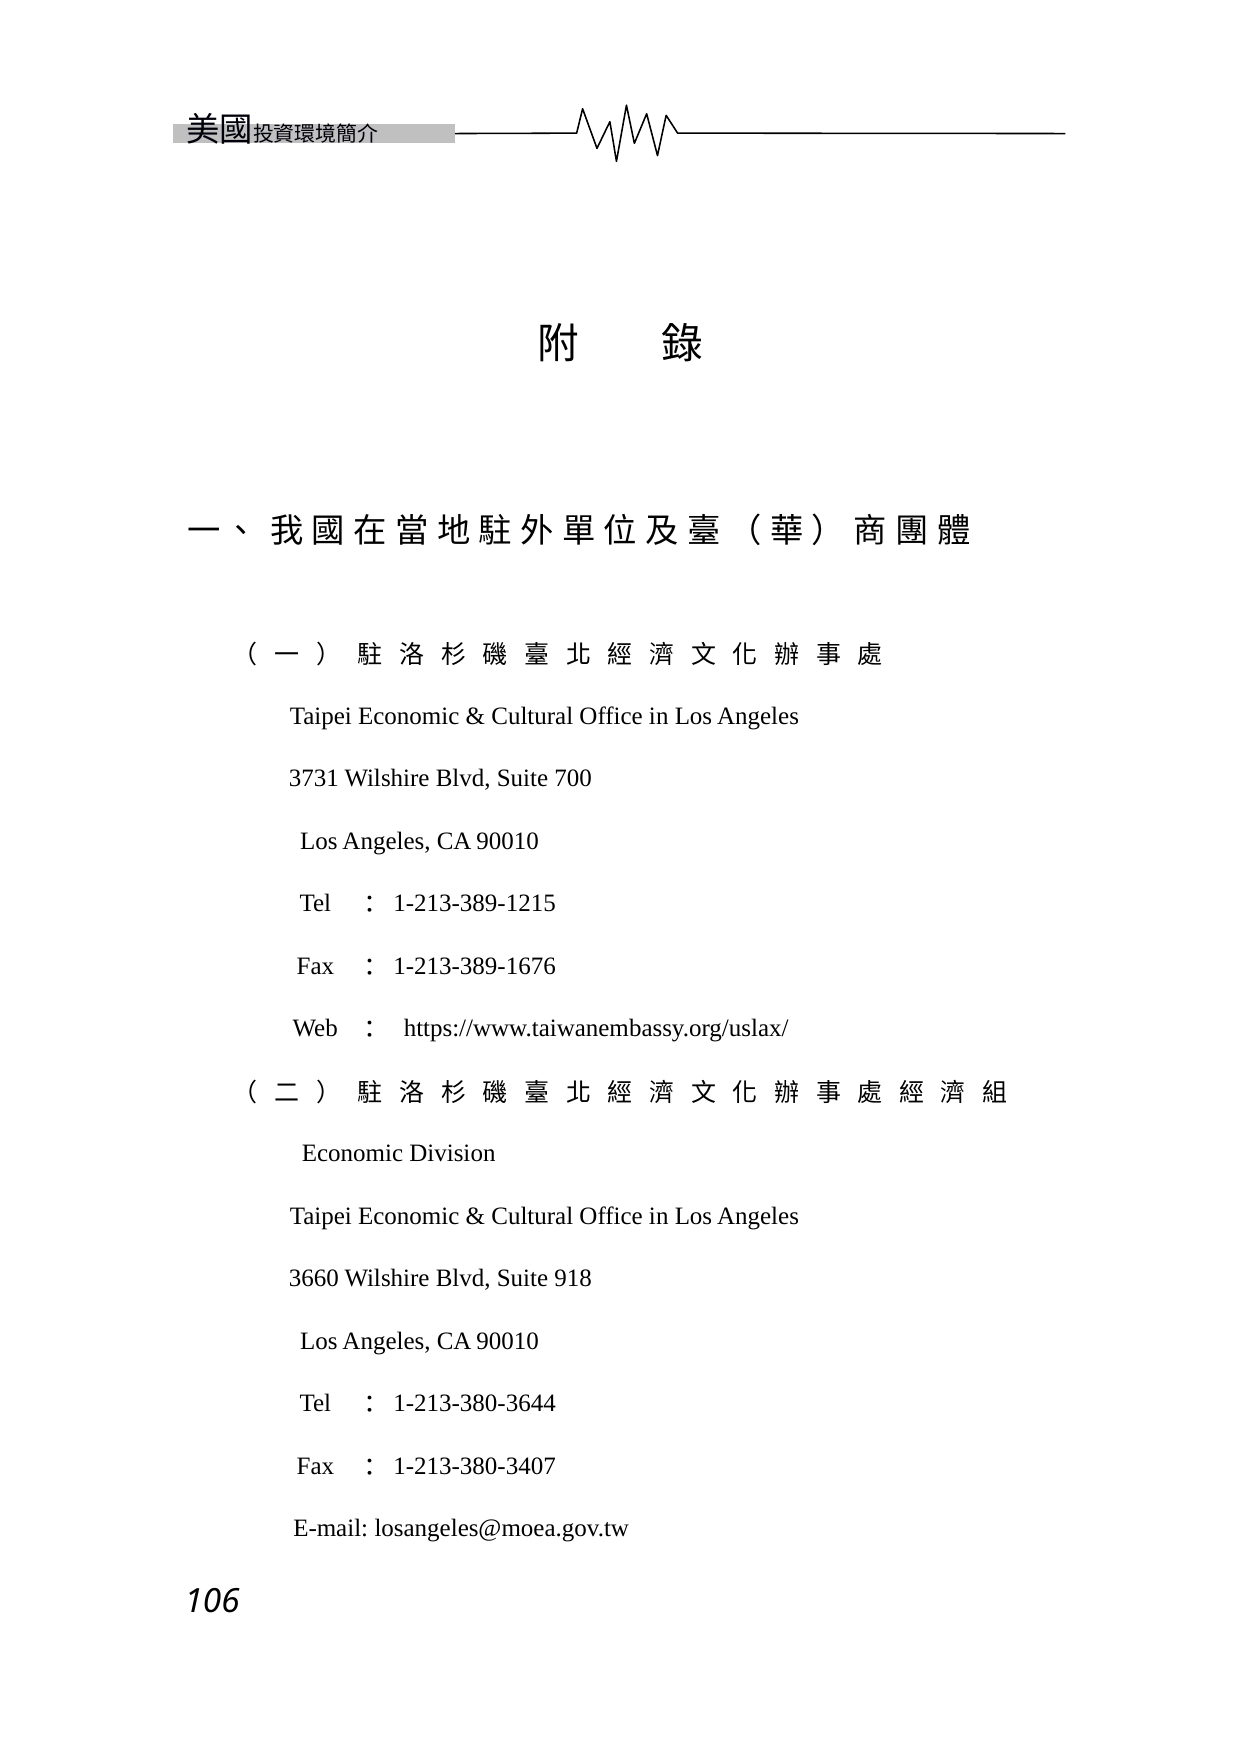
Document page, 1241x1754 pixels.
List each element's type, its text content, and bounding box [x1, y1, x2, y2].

text E-mail: losangeles@moea.gov.tw [207, 1486, 1058, 1549]
text Tel：1-213-389-1215 [207, 861, 1058, 924]
text Taipei Economic & Cultural Office in Los Angeles [207, 1174, 1058, 1236]
text Fax：1-213-380-3407 [207, 1424, 1058, 1486]
text Fax：1-213-389-1676 [207, 924, 1058, 986]
text Los Angeles, CA 90010 [207, 799, 1058, 861]
text Tel：1-213-380-3644 [207, 1361, 1058, 1424]
text Los Angeles, CA 90010 [207, 1299, 1058, 1361]
text （二）駐洛杉磯臺北經濟文化辦事處經濟組 [207, 1049, 1058, 1111]
text （一）駐洛杉磯臺北經濟文化辦事處 [207, 611, 1058, 674]
text Economic Division [207, 1111, 1058, 1174]
text Web：https://www.taiwanembassy.org/uslax/ [207, 986, 1058, 1049]
text 附 錄 [183, 299, 1058, 361]
text 一、我國在當地駐外單位及臺（華）商團體 [183, 486, 1058, 549]
text Taipei Economic & Cultural Office in Los Angeles [207, 674, 1058, 736]
text 3731 Wilshire Blvd, Suite 700 [207, 736, 1058, 799]
text 3660 Wilshire Blvd, Suite 918 [207, 1236, 1058, 1299]
